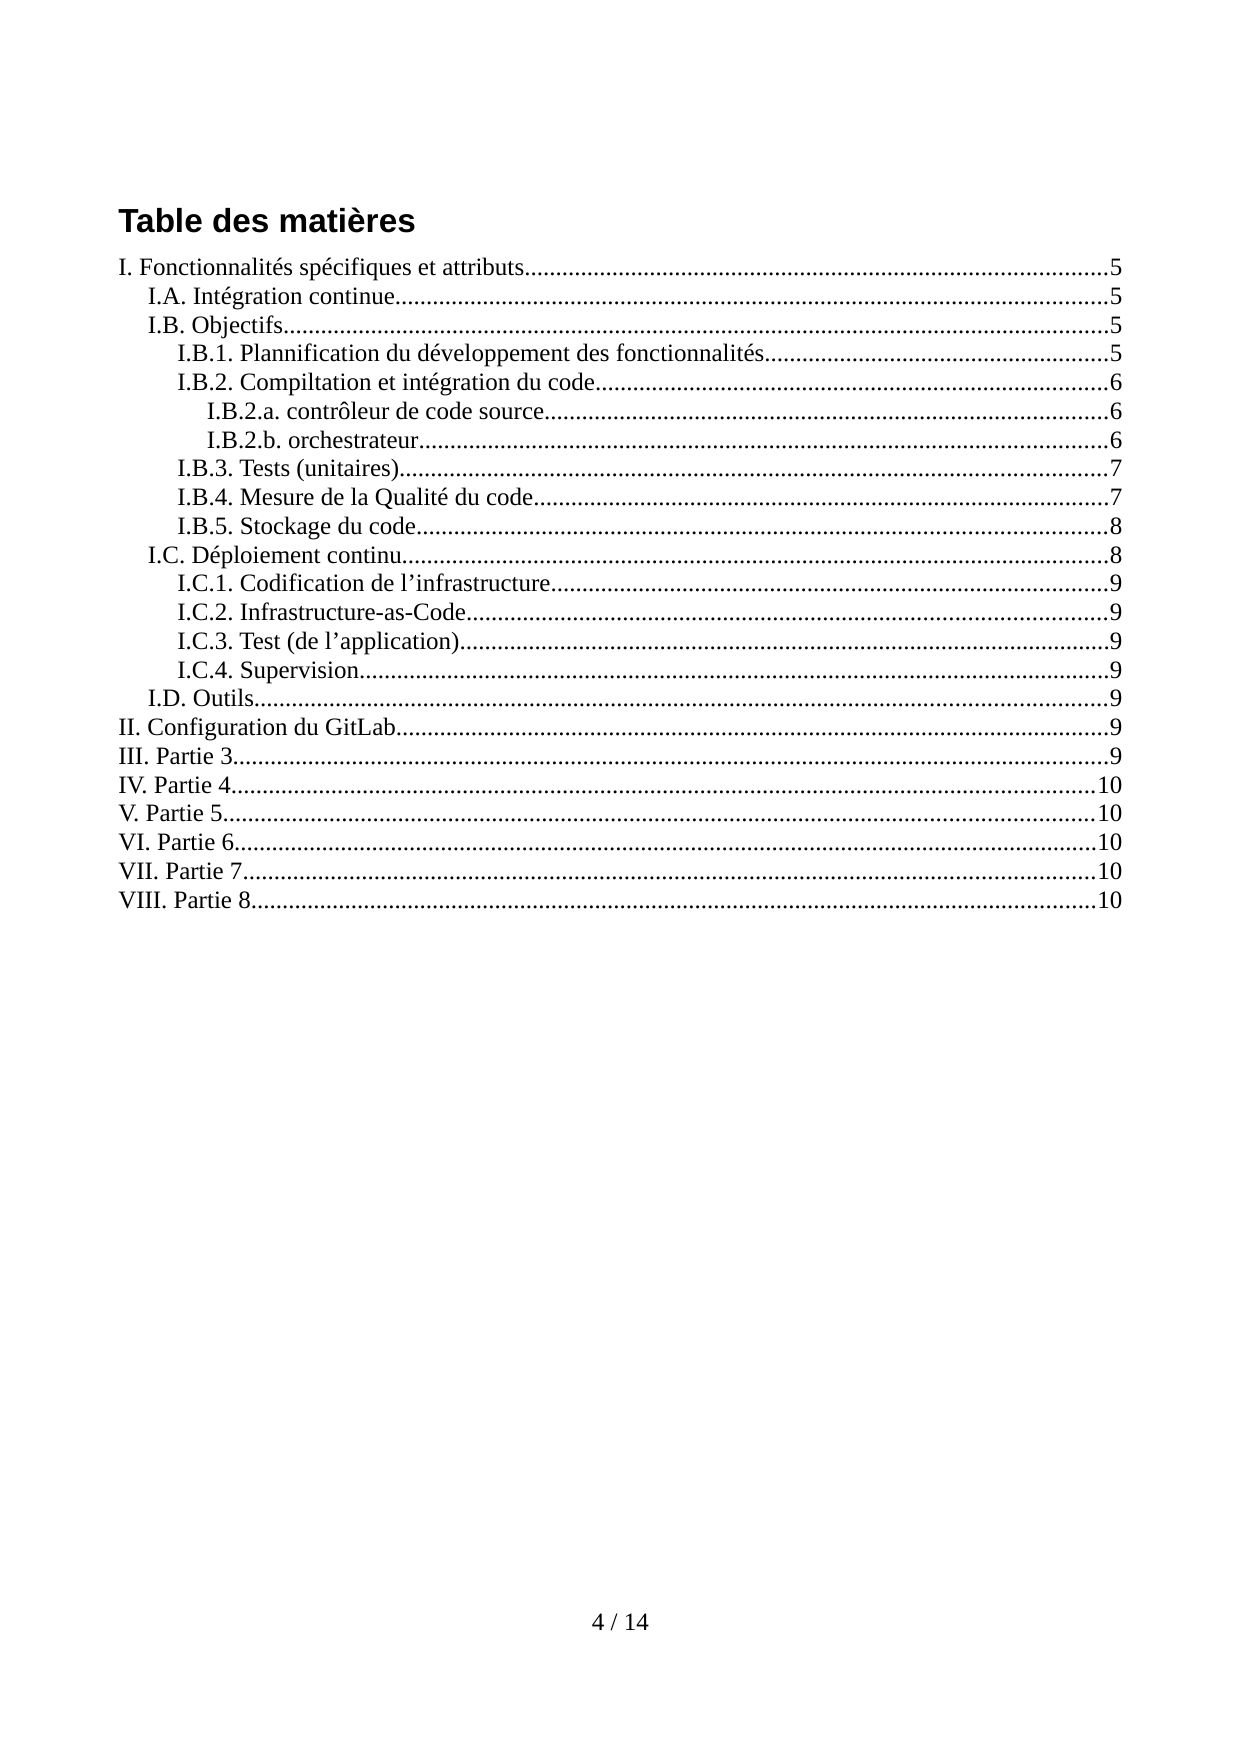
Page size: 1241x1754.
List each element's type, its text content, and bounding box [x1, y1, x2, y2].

text III. Partie 3 9 [118, 741, 1122, 770]
text I.C.3. Test (de l’application) 9 [177, 626, 1122, 655]
text I.B. Objectifs 5 [148, 310, 1122, 338]
text I.B.3. Tests (unitaires) 7 [177, 453, 1122, 482]
text I.B.2.a. contrôleur de code source 6 [207, 396, 1122, 425]
text I.C.2. Infrastructure-as-Code 9 [177, 597, 1122, 626]
text I.B.2. Compiltation et intégration du code 6 [177, 367, 1122, 396]
text I.B.2.b. orchestrateur 6 [207, 425, 1122, 453]
text I.B.4. Mesure de la Qualité du code 7 [177, 482, 1122, 511]
text I.C. Déploiement continu 8 [148, 540, 1122, 568]
text I.A. Intégration continue 5 [148, 281, 1122, 310]
text I.B.5. Stockage du code 8 [177, 511, 1122, 540]
text V. Partie 5 10 [118, 798, 1122, 827]
text VIII. Partie 8 10 [118, 885, 1122, 913]
text VII. Partie 7 10 [118, 856, 1122, 885]
subtitle Table des matières [118, 201, 1122, 240]
text I. Fonctionnalités spécifiques et attributs 5 [118, 252, 1122, 281]
text I.D. Outils 9 [148, 683, 1122, 712]
text I.C.4. Supervision 9 [177, 655, 1122, 683]
text I.C.1. Codification de l’infrastructure 9 [177, 568, 1122, 597]
text I.B.1. Plannification du développement des fonctionnalités 5 [177, 338, 1122, 367]
text II. Configuration du GitLab 9 [118, 712, 1122, 741]
text VI. Partie 6 10 [118, 827, 1122, 856]
text IV. Partie 4 10 [118, 770, 1122, 798]
